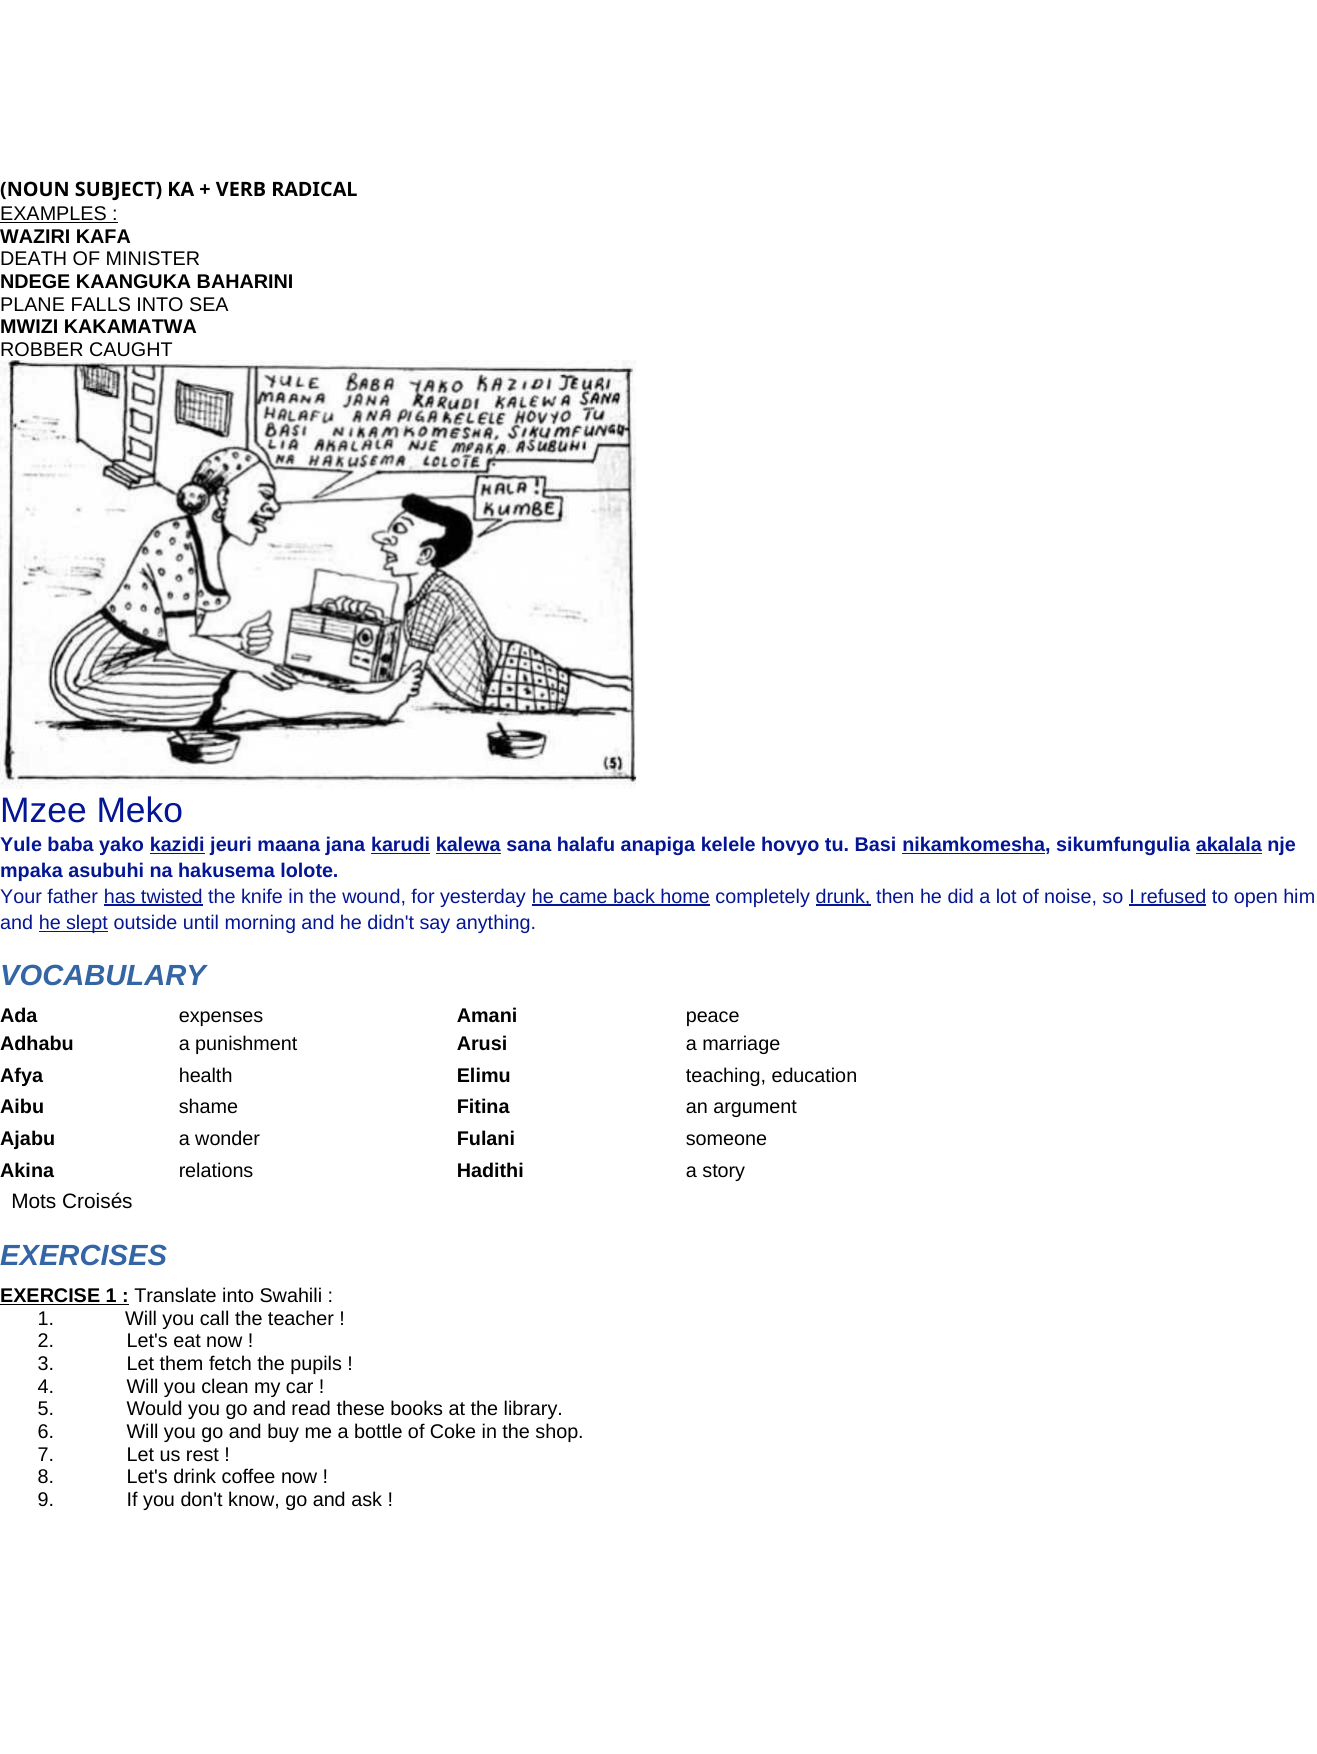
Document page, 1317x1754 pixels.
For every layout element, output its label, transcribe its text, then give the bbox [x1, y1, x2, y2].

list Let them fetch the pupils ! [0, 1352, 1317, 1374]
text EXAMPLES : [0, 202, 1317, 224]
text Mzee Meko [0, 789, 1317, 829]
table_cell a marriage [648, 1032, 891, 1064]
table_cell Arusi [419, 1032, 648, 1064]
table_cell Fitina [419, 1095, 648, 1127]
list Would you go and read these books at the library. [0, 1397, 1317, 1420]
list Will you clean my car ! [0, 1374, 1317, 1397]
table_cell health [141, 1064, 419, 1095]
table_cell Akina [0, 1159, 141, 1189]
table_header expenses [141, 1004, 419, 1032]
table_cell Adhabu [0, 1032, 141, 1064]
text Your father has twisted the knife in the wound, for yesterday he came back home completely drunk, then he did a lot of noise, so I refused to open him and he slept outside until morning and he didn't say anything. [0, 881, 1317, 933]
table_cell a story [648, 1159, 891, 1189]
table_cell an argument [648, 1095, 891, 1127]
table_header Ada [0, 1004, 141, 1032]
table_cell relations [141, 1159, 419, 1189]
table_cell a punishment [141, 1032, 419, 1064]
list Let us rest ! [0, 1443, 1317, 1465]
list If you don't know, go and ask ! [0, 1488, 1317, 1511]
list Let's drink coffee now ! [0, 1465, 1317, 1488]
list Let's eat now ! [0, 1329, 1317, 1352]
table_cell Hadithi [419, 1159, 648, 1189]
table_cell teaching, education [648, 1064, 891, 1095]
text ROBBER CAUGHT [0, 338, 1317, 361]
table_header Amani [419, 1004, 648, 1032]
table_cell shame [141, 1095, 419, 1127]
table_cell someone [648, 1127, 891, 1159]
text EXERCISE 1 : Translate into Swahili : [0, 1284, 1317, 1306]
text (NOUN SUBJECT) KA + VERB RADICAL [0, 175, 1317, 202]
picture [0, 360, 637, 789]
table_cell Fulani [419, 1127, 648, 1159]
subtitle VOCABULARY [0, 958, 1317, 992]
table_cell Aibu [0, 1095, 141, 1127]
text Mots Croisés [11, 1189, 1317, 1213]
table_cell Afya [0, 1064, 141, 1095]
text PLANE FALLS INTO SEA [0, 293, 1317, 315]
text WAZIRI KAFA [0, 224, 1317, 247]
table_cell Elimu [419, 1064, 648, 1095]
text MWIZI KAKAMATWA [0, 315, 1317, 338]
table_header peace [648, 1004, 891, 1032]
text Yule baba yako kazidi jeuri maana jana karudi kalewa sana halafu anapiga kelele hovyo tu. Basi nikamkomesha, sikumfungulia akalala nje mpaka asubuhi na hakusema lolote. [0, 829, 1317, 881]
subtitle EXERCISES [0, 1238, 1317, 1271]
table_cell a wonder [141, 1127, 419, 1159]
text DEATH OF MINISTER [0, 247, 1317, 270]
list Will you go and buy me a bottle of Coke in the shop. [0, 1420, 1317, 1443]
list Will you call the teacher ! [0, 1306, 1317, 1329]
table_cell Ajabu [0, 1127, 141, 1159]
text NDEGE KAANGUKA BAHARINI [0, 270, 1317, 293]
